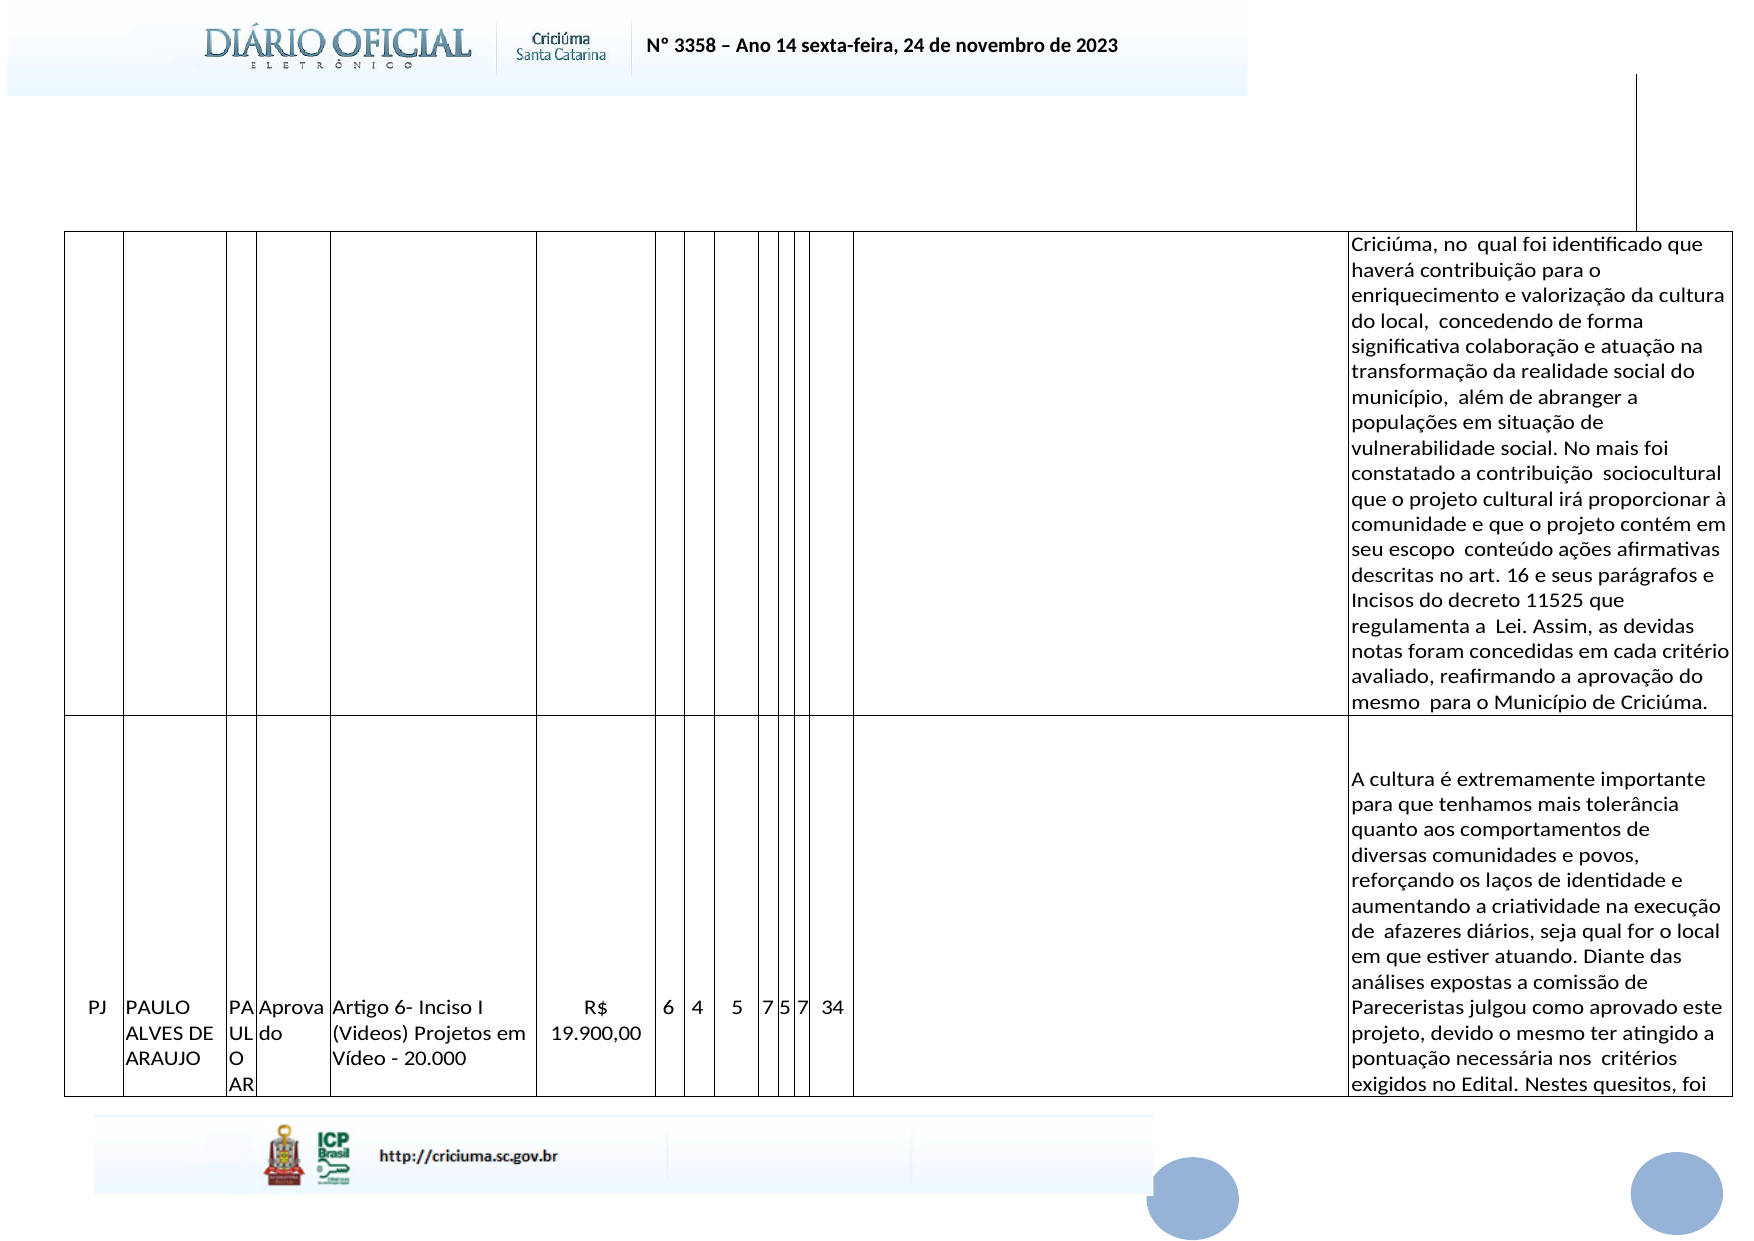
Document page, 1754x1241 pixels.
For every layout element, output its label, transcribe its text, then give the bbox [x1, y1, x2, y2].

table_cell PAULO AR [227, 716, 256, 1096]
table_cell [685, 232, 714, 714]
table_cell [656, 232, 684, 714]
table_cell [854, 232, 1348, 714]
table_cell Criciúma, no qual foi identificado que haverá contribuição para o enriquecimento e valorização da cultura do local, concedendo de forma significativa colaboração e atuação na transformação da realidade social do município, além de abranger a populações em situação de vulnerabilidade social. No mais foi constatado a contribuição sociocultural que o projeto cultural irá proporcionar à comunidade e que o projeto contém em seu escopo conteúdo ações afirmativas descritas no art. 16 e seus parágrafos e Incisos do decreto 11525 que regulamenta a Lei. Assim, as devidas notas foram concedidas em cada critério avaliado, reafirmando a aprovação do mesmo para o Município de Criciúma. [1349, 232, 1732, 714]
table_cell [810, 232, 853, 714]
table_cell R$ 19.900,00 [537, 716, 655, 1096]
table_cell A cultura é extremamente importante para que tenhamos mais tolerância quanto aos comportamentos de diversas comunidades e povos, reforçando os laços de identidade e aumentando a criatividade na execução de afazeres diários, seja qual for o local em que estiver atuando. Diante das análises expostas a comissão de Pareceristas julgou como aprovado este projeto, devido o mesmo ter atingido a pontuação necessária nos critérios exigidos no Edital. Nestes quesitos, foi [1349, 716, 1732, 1096]
table_cell [65, 232, 123, 714]
table_cell 34 [810, 716, 853, 1096]
table_cell [124, 232, 226, 714]
table_cell [227, 232, 256, 714]
table_cell [537, 232, 655, 714]
table_cell 7 [795, 716, 809, 1096]
table_cell 6 [656, 716, 684, 1096]
table_cell [854, 716, 1348, 1096]
table_cell PJ [65, 716, 123, 1096]
table_cell 7 [759, 716, 778, 1096]
table_cell 5 [779, 716, 794, 1096]
table_cell [331, 232, 536, 714]
table_cell [759, 232, 778, 714]
table_cell [779, 232, 794, 714]
table_cell [257, 232, 330, 714]
table_cell [715, 232, 758, 714]
table_cell Artigo 6- Inciso I (Videos) Projetos em Vídeo - 20.000 [331, 716, 536, 1096]
table_cell 4 [685, 716, 714, 1096]
table_cell [795, 232, 809, 714]
table_cell PAULO ALVES DE ARAUJO [124, 716, 226, 1096]
table_cell Aprovado [257, 716, 330, 1096]
table_cell 5 [715, 716, 758, 1096]
